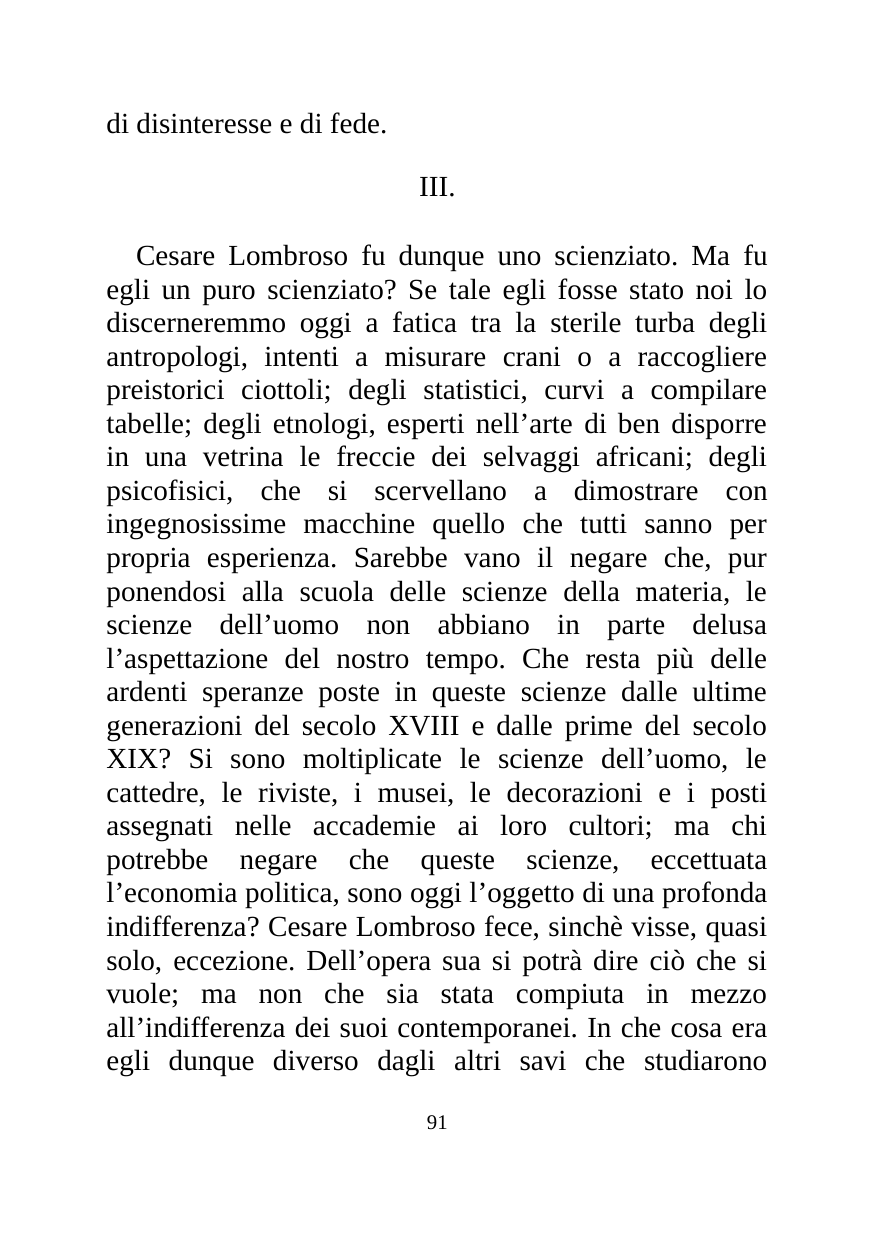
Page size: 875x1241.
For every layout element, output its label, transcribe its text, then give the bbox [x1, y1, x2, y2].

text Cesare Lombroso fu dunque uno scienziato. Ma fu egli un puro scienziato? Se tale egli fosse stato noi lo discerneremmo oggi a fatica tra la sterile turba degli antropologi, intenti a misurare crani o a raccogliere preistorici ciottoli; degli statistici, curvi a compilare tabelle; degli etnologi, esperti nell’arte di ben disporre in una vetrina le freccie dei selvaggi africani; degli psicofisici, che si scervellano a dimostrare con ingegnosissime macchine quello che tutti sanno per propria esperienza. Sarebbe vano il negare che, pur ponendosi alla scuola delle scienze della materia, le scienze dell’uomo non abbiano in parte delusa l’aspettazione del nostro tempo. Che resta più delle ardenti speranze poste in queste scienze dalle ultime generazioni del secolo XVIII e dalle prime del secolo XIX? Si sono moltiplicate le scienze dell’uomo, le cattedre, le riviste, i musei, le decorazioni e i posti assegnati nelle accademie ai loro cultori; ma chi potrebbe negare che queste scienze, eccettuata l’economia politica, sono oggi l’oggetto di una profonda indifferenza? Cesare Lombroso fece, sinchè visse, quasi solo, eccezione. Dell’opera sua si potrà dire ciò che si vuole; ma non che sia stata compiuta in mezzo all’indifferenza dei suoi contemporanei. In che cosa era egli dunque diverso dagli altri savi che studiarono [106, 238, 768, 1077]
subtitle III. [106, 169, 768, 203]
text di disinteresse e di fede. [106, 106, 768, 140]
